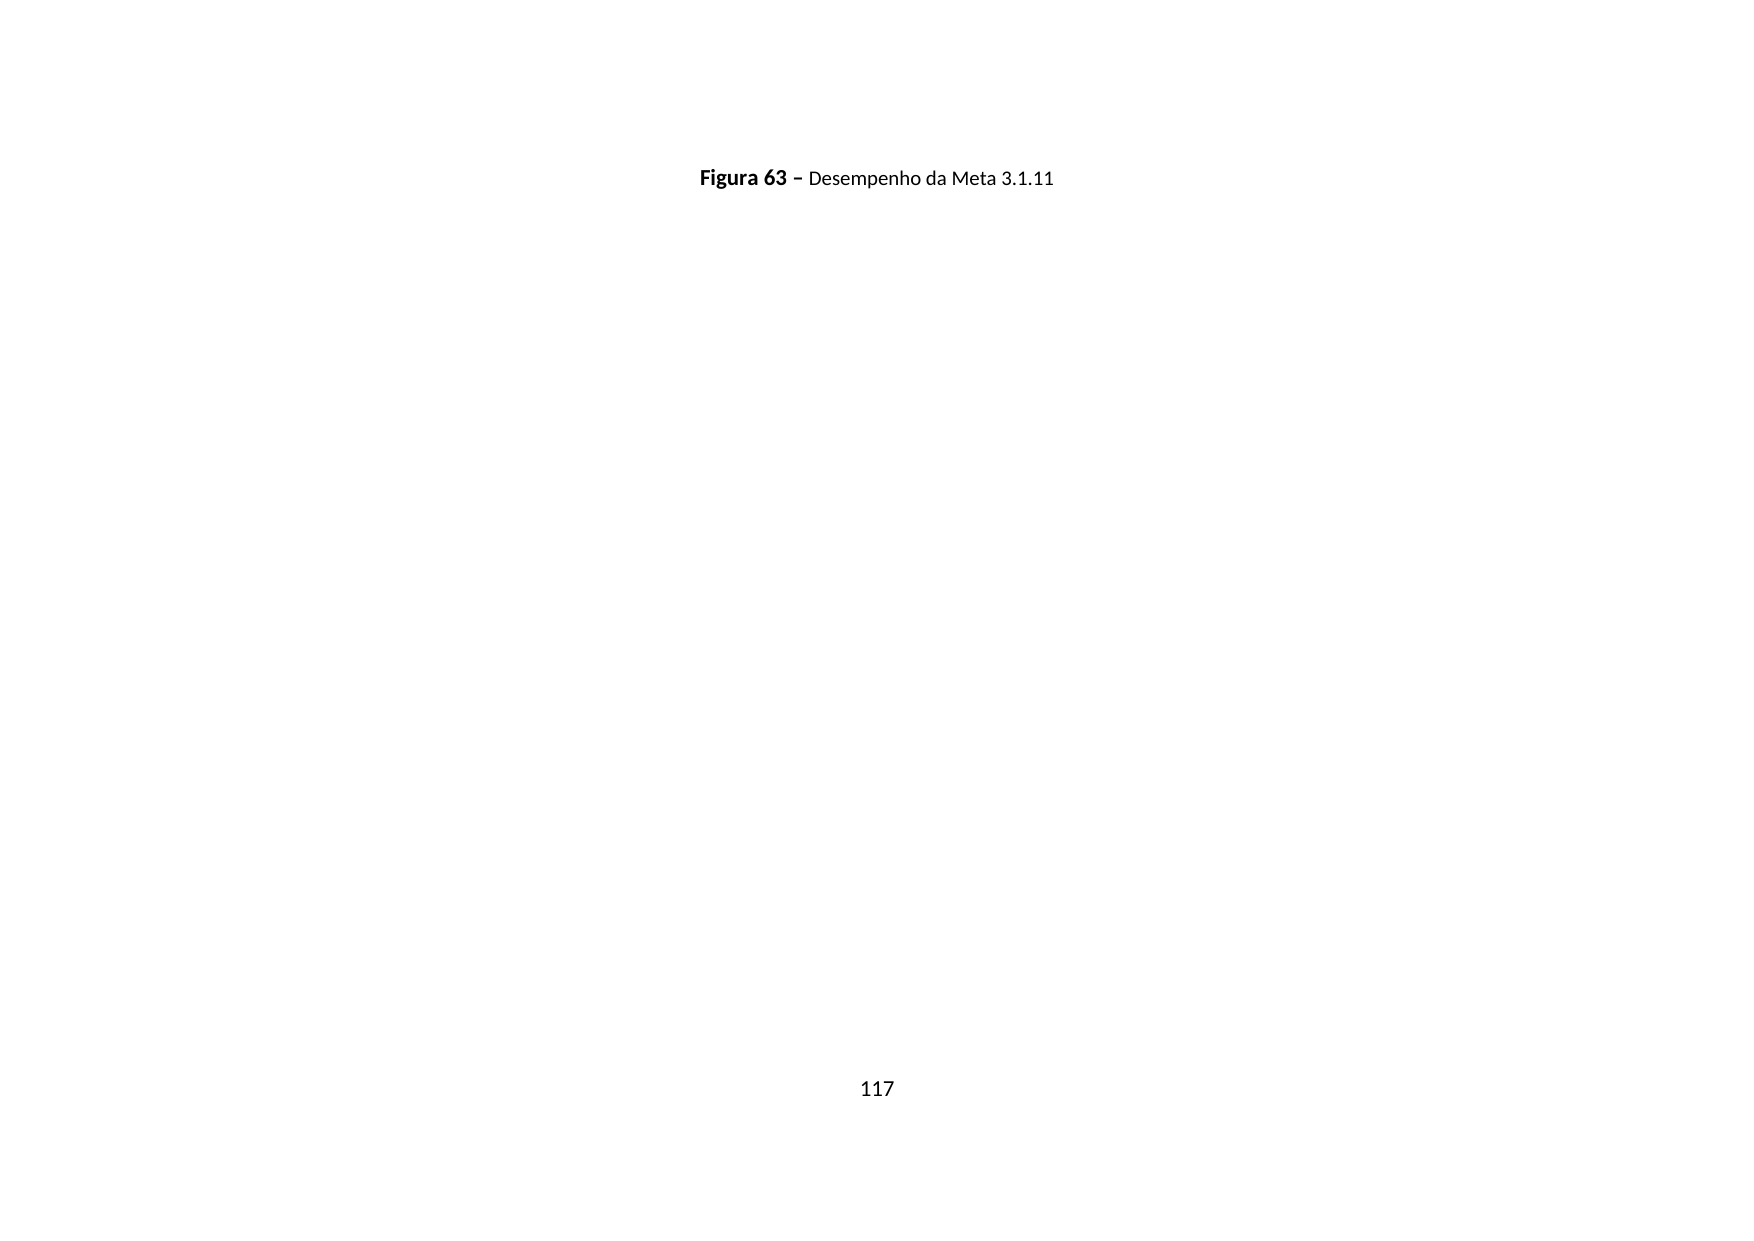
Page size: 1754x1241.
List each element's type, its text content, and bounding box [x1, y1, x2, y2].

text Figura 63 – Desempenho da Meta 3.1.11 [150, 163, 1604, 191]
